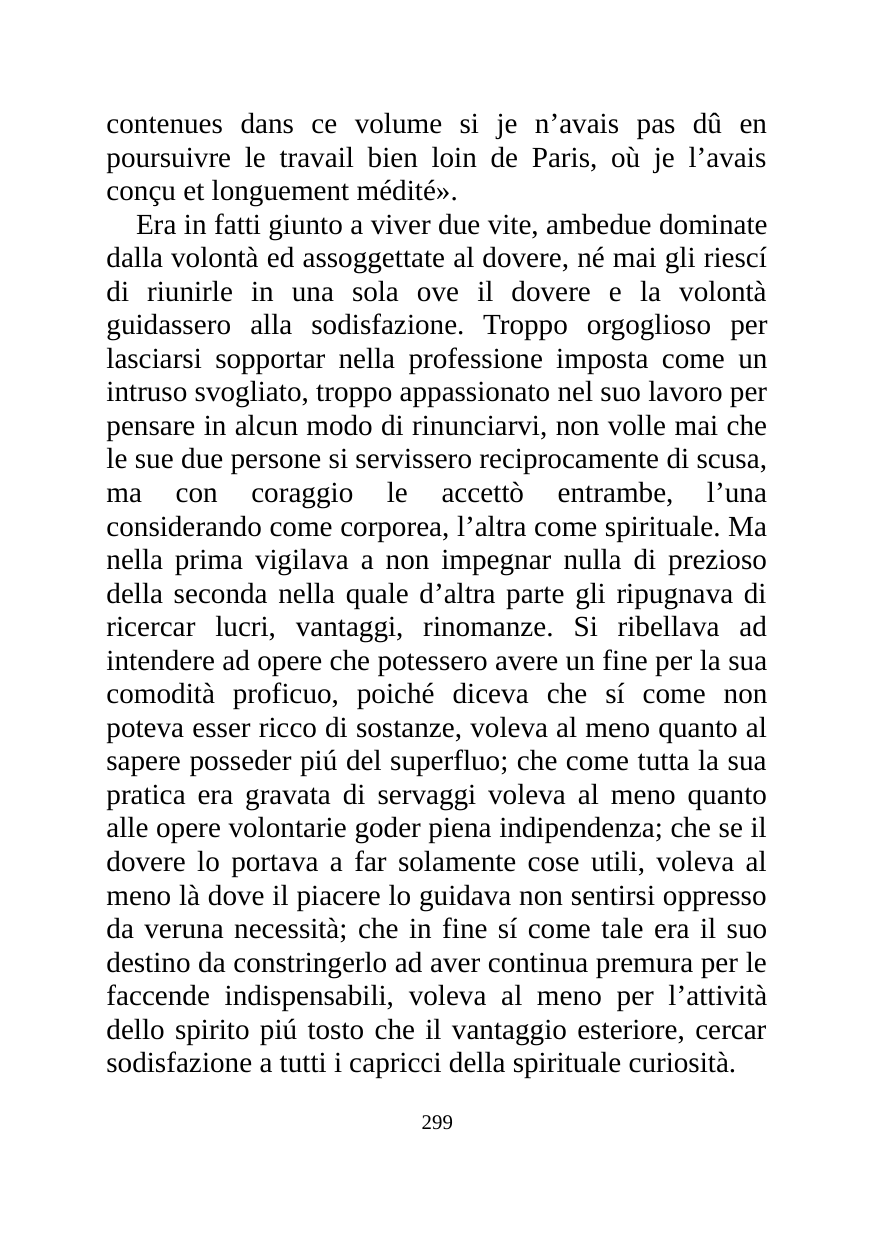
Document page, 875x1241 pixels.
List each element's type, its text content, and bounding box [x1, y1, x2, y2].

text contenues dans ce volume si je n’avais pas dû en poursuivre le travail bien loin de Paris, où je l’avais conçu et longuement médité». [106, 106, 768, 207]
text Era in fatti giunto a viver due vite, ambedue dominate dalla volontà ed assoggettate al dovere, né mai gli riescí di riunirle in una sola ove il dovere e la volontà guidassero alla sodisfazione. Troppo orgoglioso per lasciarsi sopportar nella professione imposta come un intruso svogliato, troppo appassionato nel suo lavoro per pensare in alcun modo di rinunciarvi, non volle mai che le sue due persone si servissero reciprocamente di scusa, ma con coraggio le accettò entrambe, l’una considerando come corporea, l’altra come spirituale. Ma nella prima vigilava a non impegnar nulla di prezioso della seconda nella quale d’altra parte gli ripugnava di ricercar lucri, vantaggi, rinomanze. Si ribellava ad intendere ad opere che potessero avere un fine per la sua comodità proficuo, poiché diceva che sí come non poteva esser ricco di sostanze, voleva al meno quanto al sapere posseder piú del superfluo; che come tutta la sua pratica era gravata di servaggi voleva al meno quanto alle opere volontarie goder piena indipendenza; che se il dovere lo portava a far solamente cose utili, voleva al meno là dove il piacere lo guidava non sentirsi oppresso da veruna necessità; che in fine sí come tale era il suo destino da constringerlo ad aver continua premura per le faccende indispensabili, voleva al meno per l’attività dello spirito piú tosto che il vantaggio esteriore, cercar sodisfazione a tutti i capricci della spirituale curiosità. [106, 207, 768, 1079]
